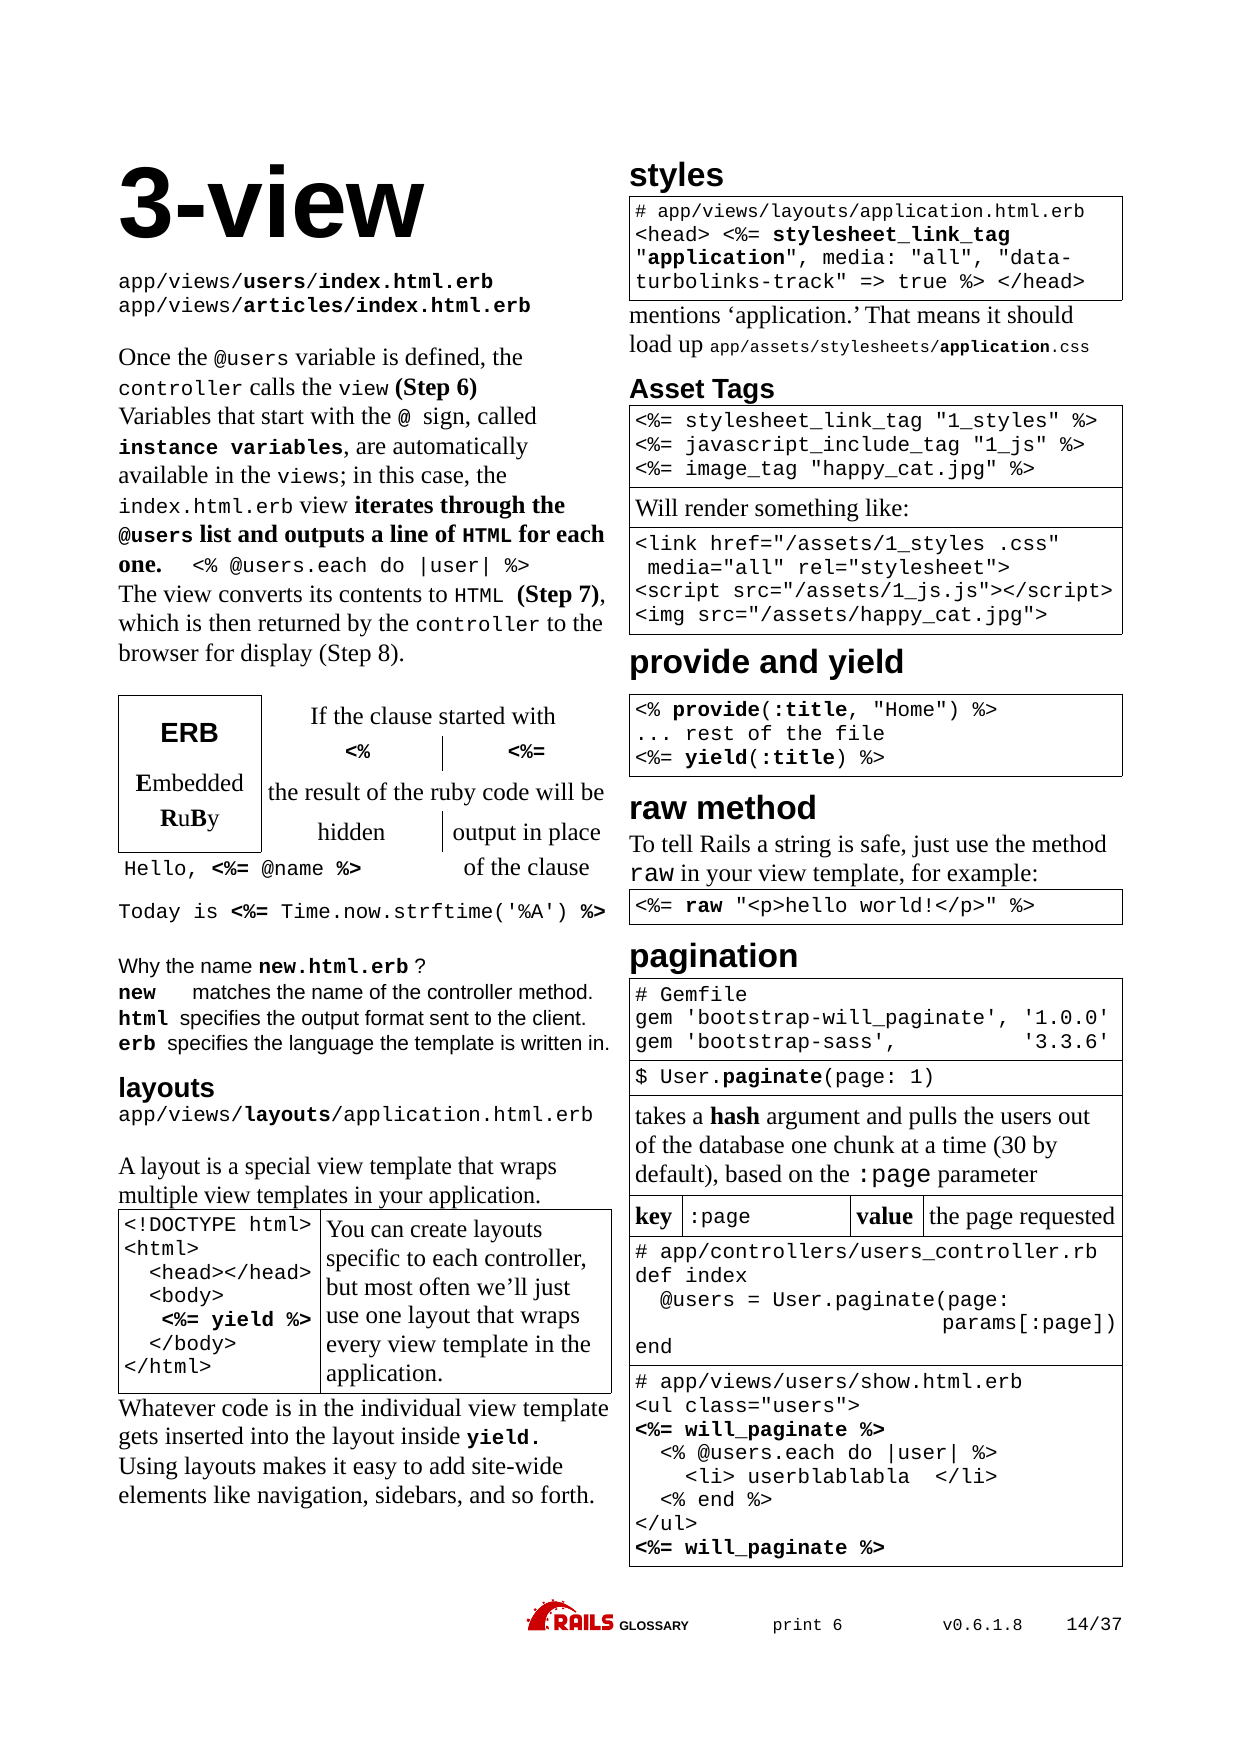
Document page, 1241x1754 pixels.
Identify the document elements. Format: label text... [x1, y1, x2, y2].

text A layout is a special view template that wraps multiple view templates in your application. [118, 1151, 611, 1208]
subtitle Asset Tags [629, 373, 1122, 404]
table_cell :page [683, 1196, 850, 1236]
subtitle styles [629, 155, 1122, 193]
subtitle layouts [118, 1072, 611, 1104]
table_header <!DOCTYPE html> <html> <head></head> <body> <%= yield %> </body> </html> [119, 1210, 320, 1393]
table_cell <% [262, 736, 442, 771]
table_cell hidden [262, 811, 442, 852]
table_cell $ User.paginate(page: 1) [630, 1061, 1122, 1095]
text Today is <%= Time.now.strftime('%A') %> [118, 901, 611, 924]
text app/views/layouts/application.html.erb [118, 1104, 611, 1127]
table_cell output in place of the clause [442, 811, 611, 901]
text mentions ‘application.’ That means it should load up app/assets/stylesheets/application.css [629, 301, 1122, 358]
table_header ERB Embedded RuBy [119, 696, 261, 852]
table_cell # app/views/users/show.html.erb <ul class="users"> <%= will_paginate %> <% @users.each do |user| %> <li> userblablabla </li> <% end %> </ul> <%= will_paginate %> [630, 1366, 1122, 1566]
table_cell <link href="/assets/1_styles .css" media="all" rel="stylesheet"> <script src="/assets/1_js.js"></script> <img src="/assets/happy_cat.jpg"> [630, 528, 1122, 633]
text new matches the name of the controller method. [118, 979, 611, 1005]
table_cell takes a hash argument and pulls the users out of the database one chunk at a time (30 by default), based on the :page parameter [630, 1096, 1122, 1195]
text html specifies the output format sent to the client. erb specifies the language the template is written in. [118, 1005, 611, 1057]
text app/views/articles/index.html.erb [118, 295, 611, 318]
table_header <%= raw "<p>hello world!</p>" %> [630, 890, 1122, 924]
table_header If the clause started with [262, 695, 611, 736]
text To tell Rails a string is safe, just use the method raw in your view template, for example: [629, 829, 1122, 889]
table_cell value [851, 1196, 923, 1236]
table_cell Hello, <%= @name %> [118, 852, 442, 901]
text Once the @users variable is defined, the controller calls the view (Step 6) [118, 342, 611, 401]
table_header # Gemfile gem 'bootstrap-will_paginate', '1.0.0' gem 'bootstrap-sass', '3.3.6' [630, 979, 1122, 1060]
table_cell <%= [443, 736, 611, 771]
subtitle 3-view [118, 143, 611, 259]
text app/views/users/index.html.erb [118, 271, 611, 295]
table_header # app/views/layouts/application.html.erb <head> <%= stylesheet_link_tag "application", media: "all", "data-turbolinks-track" => true %> </head> [630, 197, 1122, 300]
table_cell the page requested [924, 1196, 1122, 1236]
table_cell Will render something like: [630, 488, 1122, 527]
text Variables that start with the @ sign, called instance variables, are automatically available in the views; in this case, the index.html.erb view iterates through the @users list and outputs a line of HTML for each one. <% @users.each do |user| %> [118, 401, 611, 579]
table_header <% provide(:title, "Home") %> ... rest of the file <%= yield(:title) %> [630, 695, 1122, 776]
text Whatever code is in the individual view template gets inserted into the layout inside yield. [118, 1394, 611, 1451]
text Using layouts makes it easy to add site-wide elements like navigation, sidebars, and so forth. [118, 1451, 611, 1508]
table_cell the result of the ruby code will be [262, 771, 611, 811]
table_cell key [630, 1196, 682, 1236]
table_cell # app/controllers/users_controller.rb def index @users = User.paginate(page: params[:page]) end [630, 1237, 1122, 1365]
text Why the name new.html.erb ? [118, 954, 611, 979]
text The view converts its contents to HTML (Step 7), which is then returned by the controller to the browser for display (Step 8). [118, 579, 611, 667]
subtitle raw method [629, 788, 1122, 827]
subtitle provide and yield [629, 642, 1122, 681]
subtitle pagination [629, 936, 1122, 975]
table_header <%= stylesheet_link_tag "1_styles" %> <%= javascript_include_tag "1_js" %> <%= image_tag "happy_cat.jpg" %> [630, 406, 1122, 487]
table_header You can create layouts specific to each controller, but most often we’ll just use one layout that wraps every view template in the application. [321, 1210, 611, 1393]
